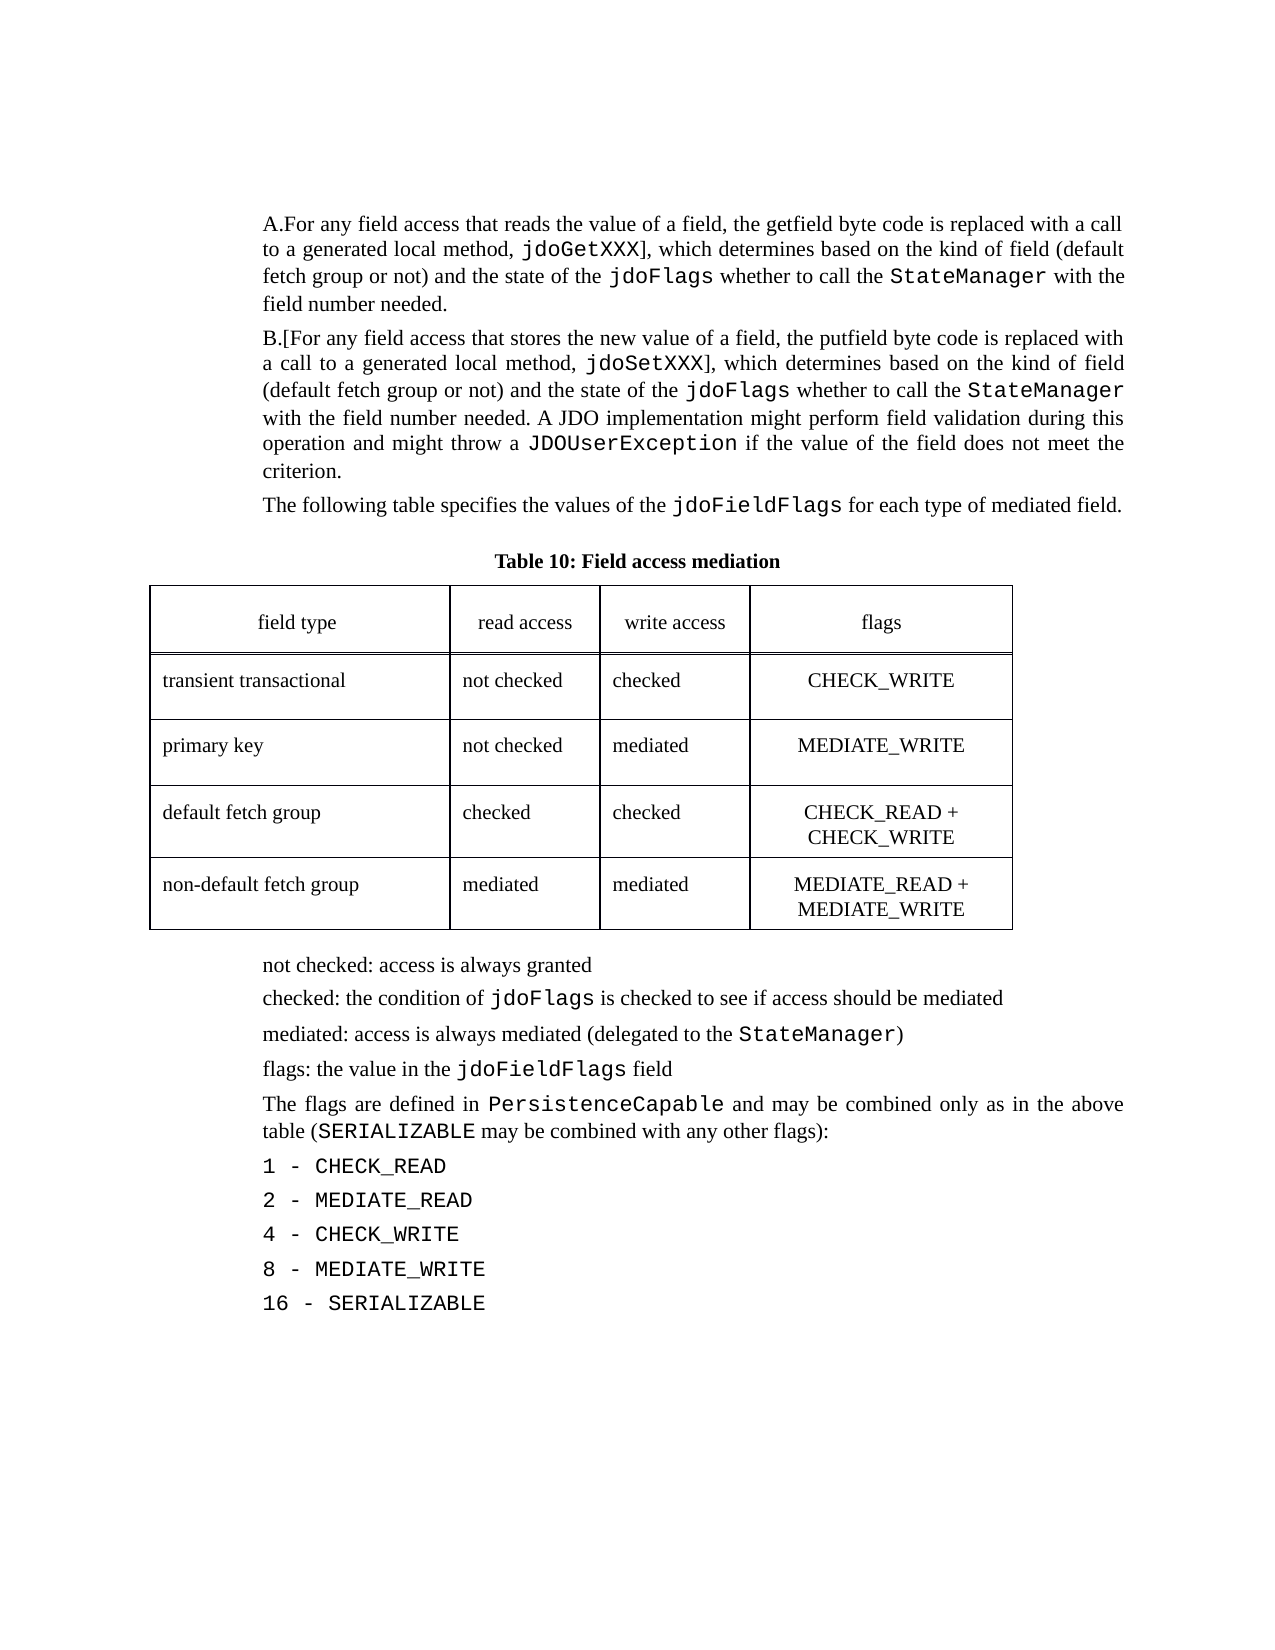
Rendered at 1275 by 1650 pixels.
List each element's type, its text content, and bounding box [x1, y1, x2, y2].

text mediated: access is always mediated (delegated to the StateManager) [262, 1021, 1125, 1048]
text 8 - MEDIATE_WRITE [262, 1257, 1125, 1283]
table_cell default fetch group [151, 786, 449, 857]
text 1 - CHECK_READ [262, 1154, 1125, 1180]
table_header write access [601, 586, 749, 652]
text The following table specifies the values of the jdoFieldFlags for each type of mediated field. [262, 492, 1125, 519]
table_cell MEDIATE_READ + MEDIATE_WRITE [751, 858, 1012, 929]
table_cell CHECK_WRITE [751, 655, 1012, 719]
text A.For any field access that reads the value of a field, the getfield byte code is replaced with a call to a generated local method, jdoGetXXX], which determines based on the kind of field (default fetch group or not) and the state of the jdoFlags whether to call the StateManager with the field number needed. [262, 210, 1125, 316]
table_cell MEDIATE_WRITE [751, 720, 1012, 785]
table_cell non-default fetch group [151, 858, 449, 929]
table_header field type [151, 586, 449, 652]
text 2 - MEDIATE_READ [262, 1188, 1125, 1214]
table_cell mediated [451, 858, 599, 929]
text 16 - SERIALIZABLE [262, 1291, 1125, 1317]
table_cell checked [601, 786, 749, 857]
table_cell primary key [151, 720, 449, 785]
text checked: the condition of jdoFlags is checked to see if access should be mediated [262, 985, 1125, 1012]
text The flags are defined in PersistenceCapable and may be combined only as in the above table (SERIALIZABLE may be combined with any other flags): [262, 1091, 1125, 1145]
table_cell mediated [601, 858, 749, 929]
table_cell mediated [601, 720, 749, 785]
table_cell transient transactional [151, 655, 449, 719]
text B.[For any field access that stores the new value of a field, the putfield byte code is replaced with a call to a generated local method, jdoSetXXX], which determines based on the kind of field (default fetch group or not) and the state of the jdoFlags whether to call the StateManager with the field number needed. A JDO implementation might perform field validation during this operation and might throw a JDOUserException if the value of the field does not meet the criterion. [262, 324, 1125, 483]
table_cell not checked [451, 720, 599, 785]
table_header flags [751, 586, 1012, 652]
table_header read access [451, 586, 599, 652]
table_cell checked [451, 786, 599, 857]
title Table 10: Field access mediation [150, 548, 1125, 573]
table_cell CHECK_READ + CHECK_WRITE [751, 786, 1012, 857]
text flags: the value in the jdoFieldFlags field [262, 1056, 1125, 1083]
text not checked: access is always granted [262, 951, 1125, 977]
text 4 - CHECK_WRITE [262, 1222, 1125, 1248]
table_cell checked [601, 655, 749, 719]
table_cell not checked [451, 655, 599, 719]
